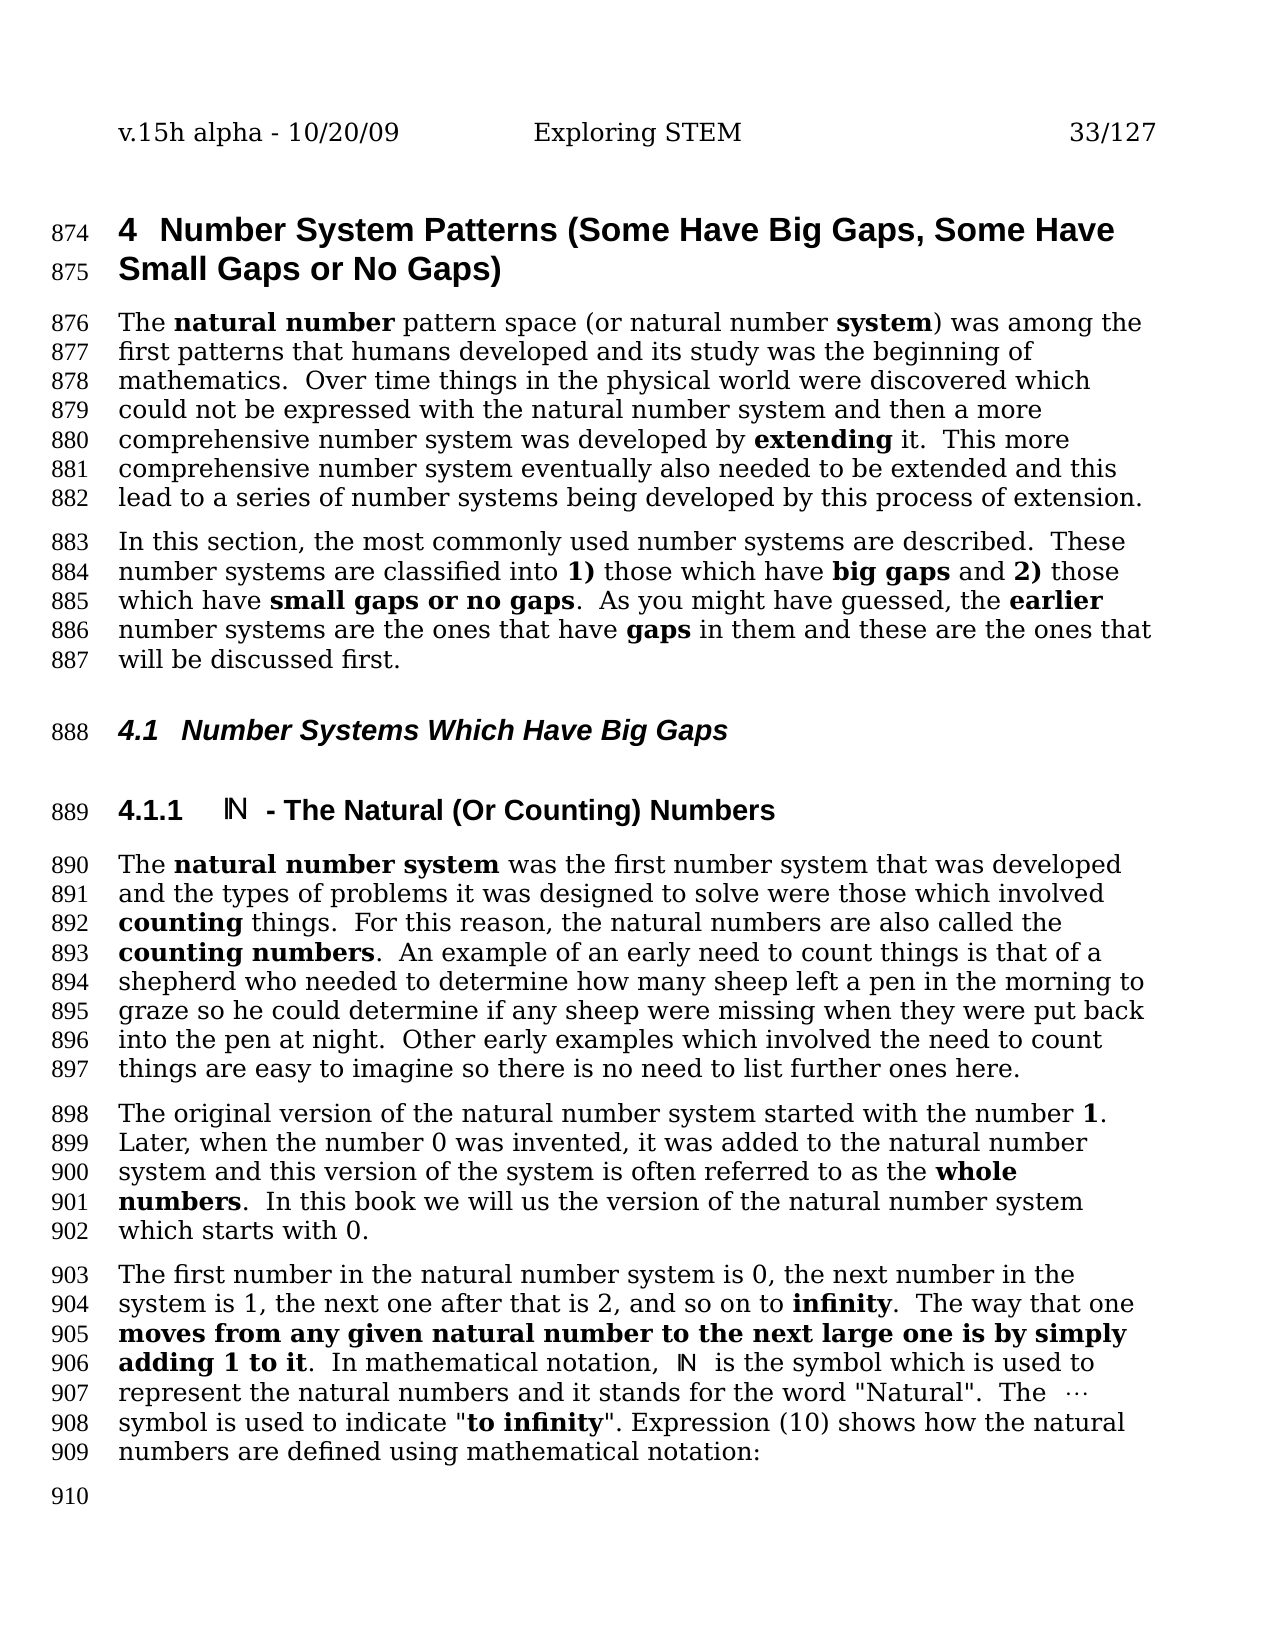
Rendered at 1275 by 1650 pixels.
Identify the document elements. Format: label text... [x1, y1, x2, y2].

text The natural number pattern space (or natural number system) was among the first patterns that humans developed and its study was the beginning of mathematics. Over time things in the physical world were discovered which could not be expressed with the natural number system and then a more comprehensive number system was developed by extending it. This more comprehensive number system eventually also needed to be extended and this lead to a series of number systems being developed by this process of extension. [118, 308, 1157, 513]
subtitle Number System Patterns (Some Have Big Gaps, Some Have Small Gaps or No Gaps) [118, 210, 1157, 287]
text In this section, the most commonly used number systems are described. These number systems are classified into 1) those which have big gaps and 2) those which have small gaps or no gaps. As you might have guessed, the earlier number systems are the ones that have gaps in them and these are the ones that will be discussed first. [118, 528, 1157, 674]
text The original version of the natural number system started with the number 1. Later, when the number 0 was invented, it was added to the natural number system and this version of the system is often referred to as the whole numbers. In this book we will us the version of the natural number system which starts with 0. [118, 1099, 1157, 1245]
text The first number in the natural number system is 0, the next number in the system is 1, the next one after that is 2, and so on to infinity. The way that one moves from any given natural number to the next large one is by simply adding 1 to it. In mathematical notation,is the symbol which is used to represent the natural numbers and it stands for the word "Natural". Thesymbol is used to indicate "to infinity". Expression (10) shows how the natural numbers are defined using mathematical notation: [118, 1260, 1157, 1466]
text The natural number system was the first number system that was developed and the types of problems it was designed to solve were those which involved counting things. For this reason, the natural numbers are also called the counting numbers. An example of an early need to count things is that of a shepherd who needed to determine how many sheep left a pen in the morning to graze so he could determine if any sheep were missing when they were put back into the pen at night. Other early examples which involved the need to count things are easy to imagine so there is no need to list further ones here. [118, 850, 1157, 1084]
subtitle - The Natural (Or Counting) Numbers [118, 792, 1157, 829]
subtitle Number Systems Which Have Big Gaps [118, 713, 1157, 747]
